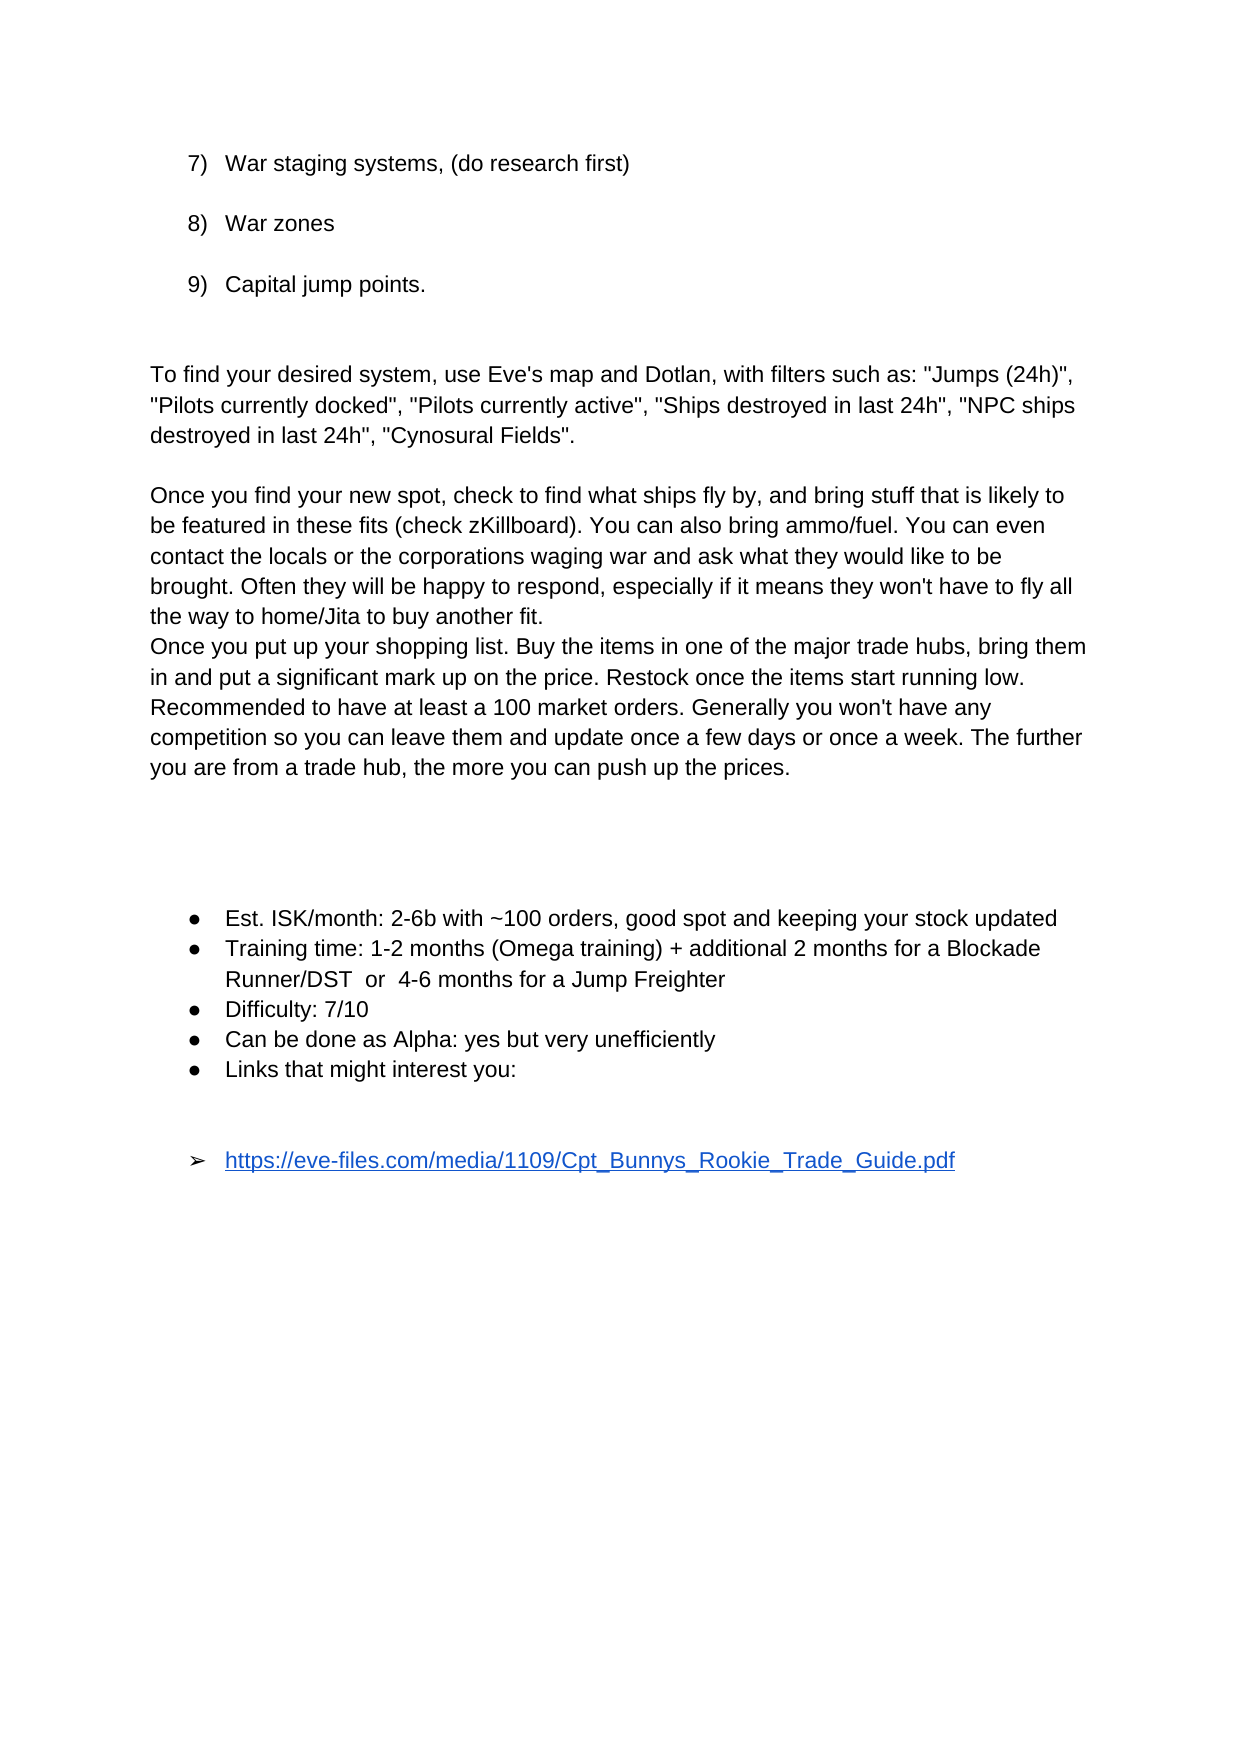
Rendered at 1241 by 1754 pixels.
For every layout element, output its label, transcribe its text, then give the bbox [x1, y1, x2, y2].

list Links that might interest you: [187, 1056, 1090, 1083]
list Est. ISK/month: 2-6b with ~100 orders, good spot and keeping your stock updated [187, 905, 1090, 932]
list https://eve-files.com/media/1109/Cpt_Bunnys_Rookie_Trade_Guide.pdf [187, 1147, 1090, 1173]
list War staging systems, (do research first) [187, 150, 1090, 176]
list Training time: 1-2 months (Omega training) + additional 2 months for a Blockade Runner/DST or 4-6 months for a Jump Freighter [187, 935, 1090, 992]
text Once you put up your shopping list. Buy the items in one of the major trade hubs, bring them in and put a significant mark up on the price. Restock once the items start running low. Recommended to have at least a 100 market orders. Generally you won't have any competition so you can leave them and update once a few days or once a week. The further you are from a trade hub, the more you can push up the prices. [150, 633, 1090, 781]
list Difficulty: 7/10 [187, 996, 1090, 1022]
text To find your desired system, use Eve's map and Dotlan, with filters such as: "Jumps (24h)", "Pilots currently docked", "Pilots currently active", "Ships destroyed in last 24h", "NPC ships destroyed in last 24h", "Cynosural Fields". [150, 361, 1090, 448]
list Capital jump points. [187, 271, 1090, 297]
list War zones [187, 210, 1090, 237]
text Once you find your new spot, check to find what ships fly by, and bring stuff that is likely to be featured in these fits (check zKillboard). You can also bring ammo/fuel. You can even contact the locals or the corporations waging war and ask what they would like to be brought. Often they will be happy to respond, especially if it means they won't have to fly all the way to home/Jita to buy another fit. [150, 482, 1090, 629]
list Can be done as Alpha: yes but very unefficiently [187, 1026, 1090, 1052]
